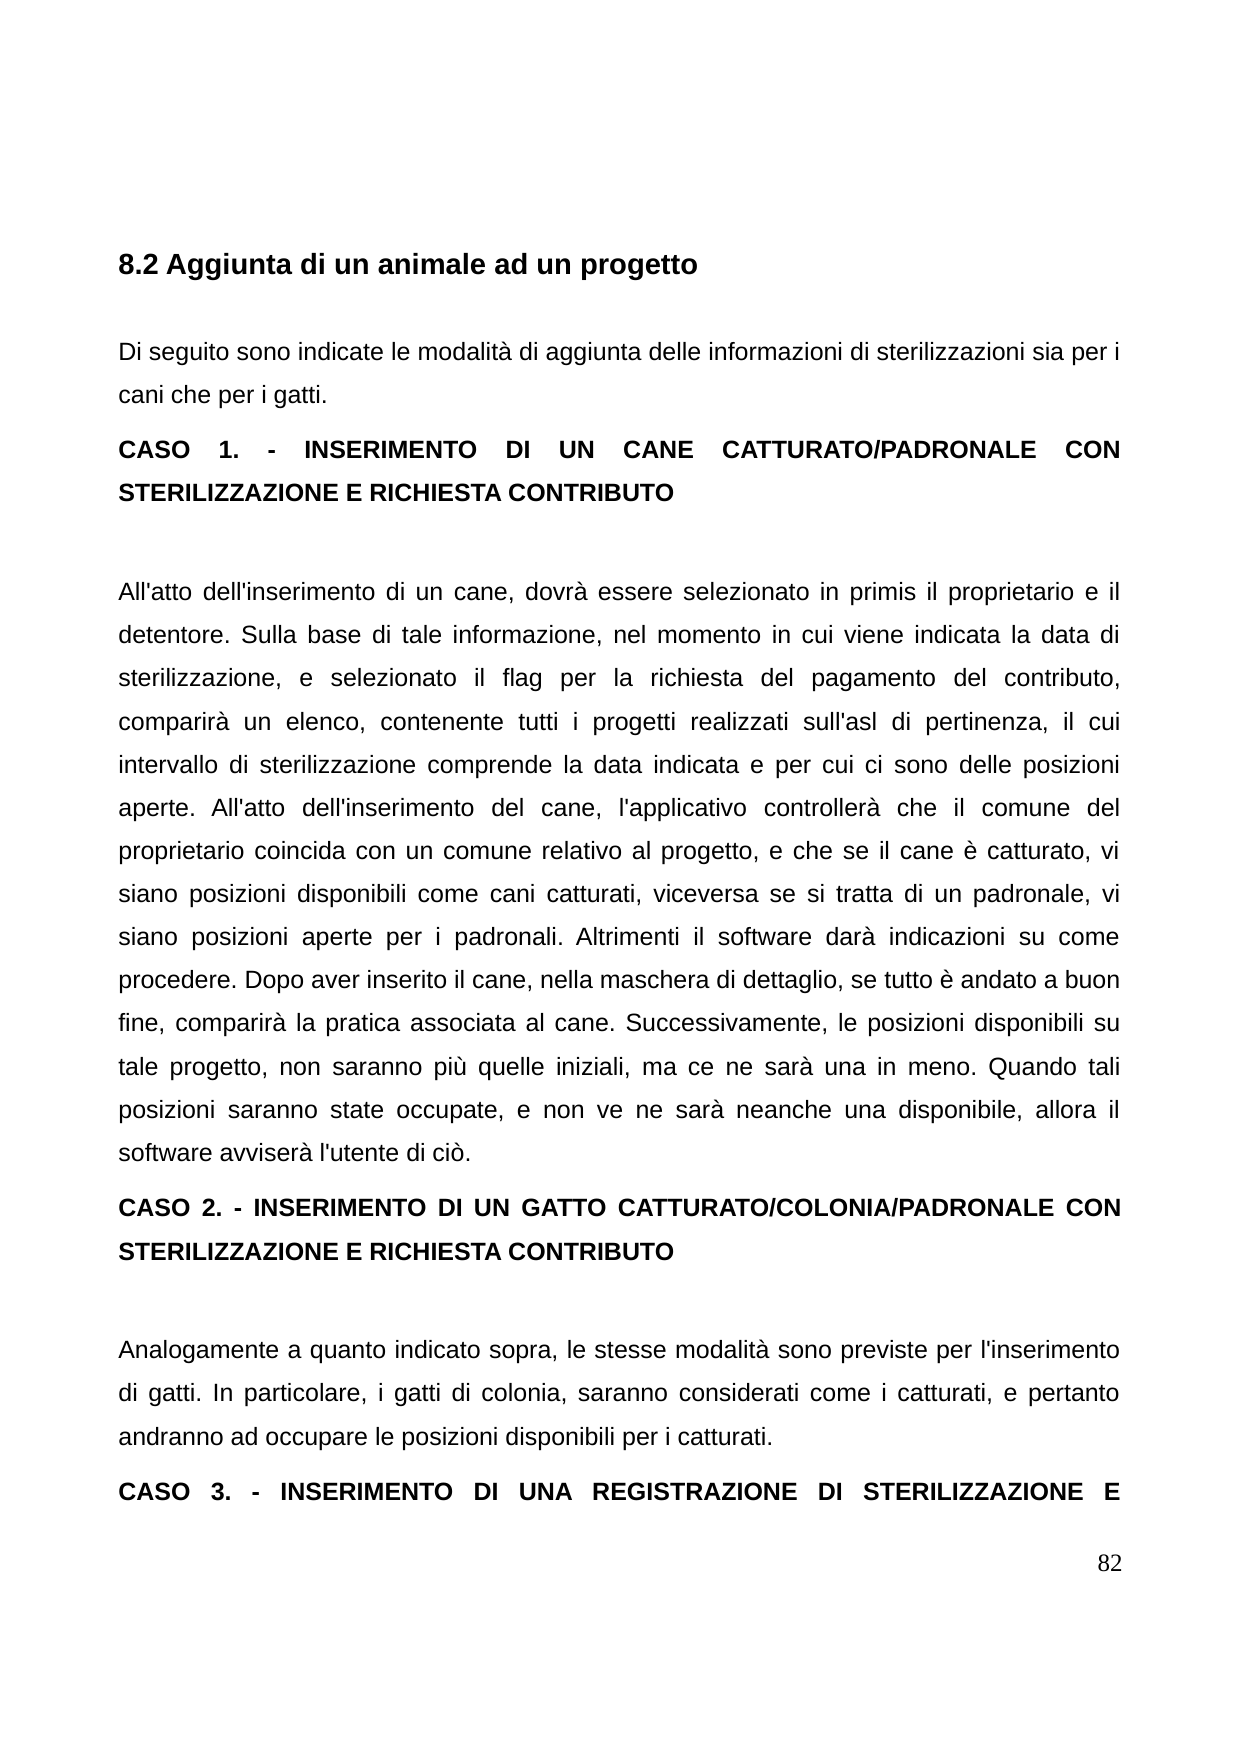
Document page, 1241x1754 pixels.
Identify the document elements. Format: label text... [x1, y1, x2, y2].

text Di seguito sono indicate le modalità di aggiunta delle informazioni di sterilizzazioni sia per i cani che per i gatti. [118, 293, 1122, 408]
text CASO 1. - INSERIMENTO DI UN CANE CATTURATO/PADRONALE CON STERILIZZAZIONE E RICHIESTA CONTRIBUTO [118, 435, 1122, 507]
text CASO 2. - INSERIMENTO DI UN GATTO CATTURATO/COLONIA/PADRONALE CON STERILIZZAZIONE E RICHIESTA CONTRIBUTO [118, 1193, 1122, 1265]
subtitle 8.2 Aggiunta di un animale ad un progetto [118, 247, 1122, 281]
text All'atto dell'inserimento di un cane, dovrà essere selezionato in primis il proprietario e il detentore. Sulla base di tale informazione, nel momento in cui viene indicata la data di sterilizzazione, e selezionato il flag per la richiesta del pagamento del contributo, comparirà un elenco, contenente tutti i progetti realizzati sull'asl di pertinenza, il cui intervallo di sterilizzazione comprende la data indicata e per cui ci sono delle posizioni aperte. All'atto dell'inserimento del cane, l'applicativo controllerà che il comune del proprietario coincida con un comune relativo al progetto, e che se il cane è catturato, vi siano posizioni disponibili come cani catturati, viceversa se si tratta di un padronale, vi siano posizioni aperte per i padronali. Altrimenti il software darà indicazioni su come procedere. Dopo aver inserito il cane, nella maschera di dettaglio, se tutto è andato a buon fine, comparirà la pratica associata al cane. Successivamente, le posizioni disponibili su tale progetto, non saranno più quelle iniziali, ma ce ne sarà una in meno. Quando tali posizioni saranno state occupate, e non ve ne sarà neanche una disponibile, allora il software avviserà l'utente di ciò. [118, 534, 1122, 1167]
text Analogamente a quanto indicato sopra, le stesse modalità sono previste per l'inserimento di gatti. In particolare, i gatti di colonia, saranno considerati come i catturati, e pertanto andranno ad occupare le posizioni disponibili per i catturati. [118, 1292, 1122, 1450]
text CASO 3. - INSERIMENTO DI UNA REGISTRAZIONE DI STERILIZZAZIONE E [118, 1477, 1122, 1506]
